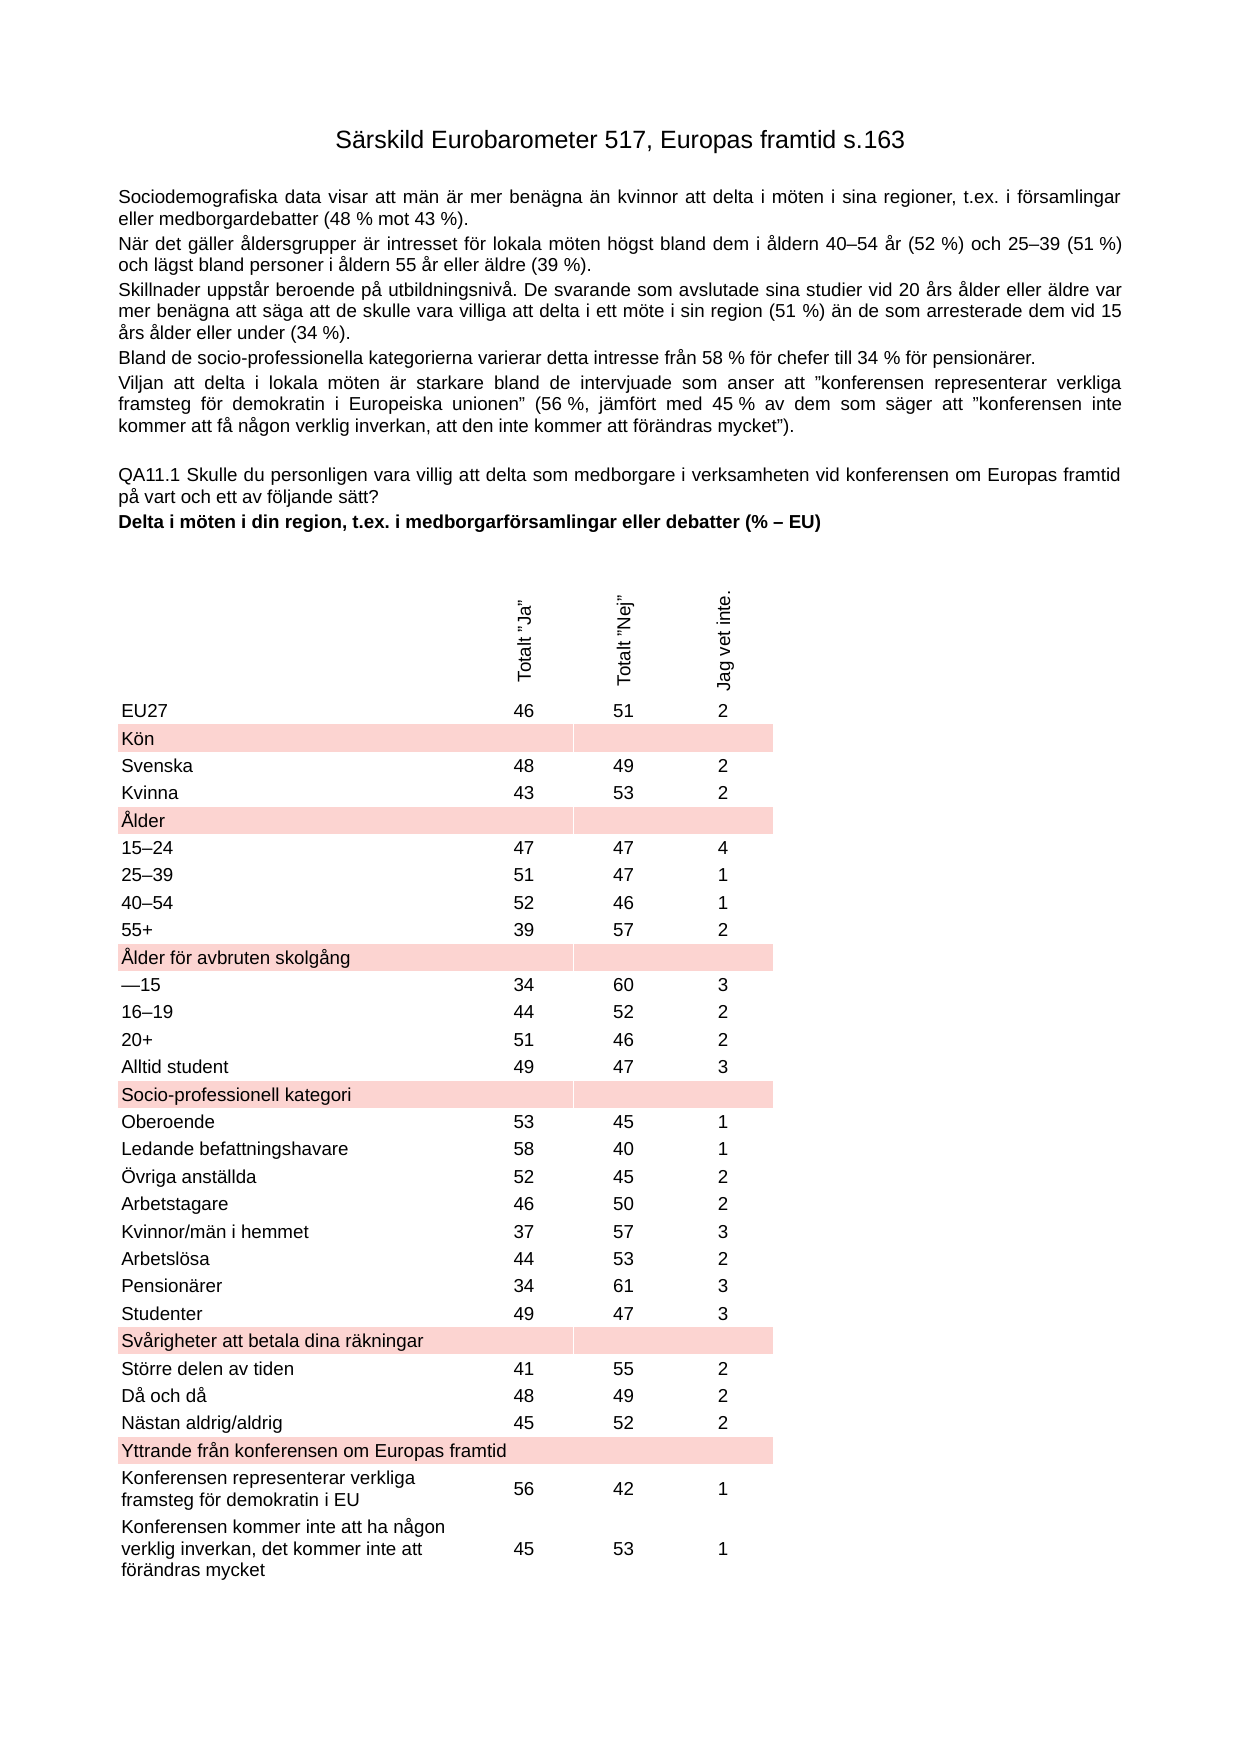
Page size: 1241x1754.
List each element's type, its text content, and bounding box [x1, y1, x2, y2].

table_cell 3 [673, 1272, 773, 1300]
table_cell 52 [474, 1163, 573, 1190]
table_cell 3 [673, 971, 773, 998]
table_cell 61 [574, 1272, 673, 1300]
table_cell 60 [574, 971, 673, 998]
table_cell 1 [673, 1108, 773, 1135]
table_cell 45 [474, 1513, 573, 1583]
text Delta i möten i din region, t.ex. i medborgarförsamlingar eller debatter (% – EU) [118, 511, 1122, 532]
table_cell [673, 724, 773, 752]
table_cell 34 [474, 1272, 573, 1300]
table_cell 53 [474, 1108, 573, 1135]
table_cell 49 [474, 1300, 573, 1327]
table_cell 49 [574, 752, 673, 779]
table_header Jag vet inte. [673, 585, 773, 697]
table_cell 42 [574, 1464, 673, 1513]
table_cell Ledande befattningshavare [118, 1135, 474, 1163]
table_cell 15–24 [118, 834, 474, 861]
table_cell Svenska [118, 752, 474, 779]
table_cell Kvinna [118, 779, 474, 807]
table_cell [574, 1081, 673, 1108]
text När det gäller åldersgrupper är intresset för lokala möten högst bland dem i åldern 40–54 år (52 %) och 25–39 (51 %) och lägst bland personer i åldern 55 år eller äldre (39 %). [118, 232, 1122, 276]
table_cell 45 [574, 1163, 673, 1190]
table_cell 3 [673, 1218, 773, 1245]
table_cell 2 [673, 752, 773, 779]
table_cell 58 [474, 1135, 573, 1163]
table_cell Då och då [118, 1382, 474, 1409]
table_cell 2 [673, 1190, 773, 1217]
table_cell 57 [574, 916, 673, 943]
table_cell Arbetstagare [118, 1190, 474, 1217]
table_cell 2 [673, 1355, 773, 1382]
table_cell —15 [118, 971, 474, 998]
table_cell 44 [474, 1245, 573, 1272]
table_cell 55+ [118, 916, 474, 943]
table_cell 47 [574, 834, 673, 861]
table_cell 40–54 [118, 889, 474, 916]
table_cell 45 [574, 1108, 673, 1135]
table_cell Pensionärer [118, 1272, 474, 1300]
table_header Totalt ”Nej” [574, 585, 673, 697]
table_cell 2 [673, 998, 773, 1026]
table_cell [574, 944, 673, 971]
table_cell 41 [474, 1355, 573, 1382]
table_cell [673, 1081, 773, 1108]
table_cell 39 [474, 916, 573, 943]
table_cell Större delen av tiden [118, 1355, 474, 1382]
table_cell 25–39 [118, 861, 474, 889]
table_cell Kvinnor/män i hemmet [118, 1218, 474, 1245]
table_cell 2 [673, 779, 773, 807]
table_cell [474, 1081, 573, 1108]
table_cell [474, 807, 573, 834]
table_cell 53 [574, 1513, 673, 1583]
table_cell 2 [673, 1382, 773, 1409]
table_cell 52 [574, 1409, 673, 1437]
table_cell 53 [574, 779, 673, 807]
table_cell Yttrande från konferensen om Europas framtid [118, 1437, 673, 1464]
table_cell 49 [474, 1053, 573, 1081]
table_cell 1 [673, 1513, 773, 1583]
table_cell Oberoende [118, 1108, 474, 1135]
table_cell 1 [673, 889, 773, 916]
table_cell 47 [474, 834, 573, 861]
table_cell 51 [474, 1026, 573, 1053]
table_cell 51 [574, 697, 673, 724]
table_cell [673, 944, 773, 971]
table_cell 43 [474, 779, 573, 807]
table_cell 49 [574, 1382, 673, 1409]
table_cell [474, 1327, 573, 1354]
table_cell 2 [673, 1409, 773, 1437]
table_cell 2 [673, 1163, 773, 1190]
table_cell Alltid student [118, 1053, 474, 1081]
text QA11.1 Skulle du personligen vara villig att delta som medborgare i verksamheten vid konferensen om Europas framtid på vart och ett av följande sätt? [118, 464, 1122, 507]
table_cell 3 [673, 1053, 773, 1081]
table_cell 50 [574, 1190, 673, 1217]
table_cell 46 [574, 889, 673, 916]
table_cell [574, 807, 673, 834]
table_cell Konferensen kommer inte att ha någon verklig inverkan, det kommer inte att förändras mycket [118, 1513, 474, 1583]
table_cell 44 [474, 998, 573, 1026]
table_cell 46 [574, 1026, 673, 1053]
table_cell 57 [574, 1218, 673, 1245]
table_cell 56 [474, 1464, 573, 1513]
table_cell 46 [474, 697, 573, 724]
text Viljan att delta i lokala möten är starkare bland de intervjuade som anser att ”konferensen representerar verkliga framsteg för demokratin i Europeiska unionen” (56 %, jämfört med 45 % av dem som säger att ”konferensen inte kommer att få någon verklig inverkan, att den inte kommer att förändras mycket”). [118, 371, 1122, 436]
table_cell [474, 724, 573, 752]
table_cell Ålder [118, 807, 474, 834]
table_cell [673, 1327, 773, 1354]
table_cell 47 [574, 861, 673, 889]
table_cell 52 [574, 998, 673, 1026]
text Bland de socio-professionella kategorierna varierar detta intresse från 58 % för chefer till 34 % för pensionärer. [118, 347, 1122, 368]
table_cell 1 [673, 1464, 773, 1513]
table_cell 2 [673, 1245, 773, 1272]
table_cell 2 [673, 916, 773, 943]
table_cell Ålder för avbruten skolgång [118, 944, 474, 971]
table_cell [474, 944, 573, 971]
table_cell 1 [673, 1135, 773, 1163]
table_header Totalt ”Ja” [474, 585, 573, 697]
table_cell [673, 807, 773, 834]
table_cell 37 [474, 1218, 573, 1245]
table_cell 48 [474, 752, 573, 779]
table_cell 2 [673, 1026, 773, 1053]
table_cell 52 [474, 889, 573, 916]
table_cell 46 [474, 1190, 573, 1217]
table_cell Svårigheter att betala dina räkningar [118, 1327, 474, 1354]
table_cell [574, 1327, 673, 1354]
table_cell Konferensen representerar verkliga framsteg för demokratin i EU [118, 1464, 474, 1513]
table_cell [574, 724, 673, 752]
table_cell 4 [673, 834, 773, 861]
table_cell 47 [574, 1053, 673, 1081]
text Skillnader uppstår beroende på utbildningsnivå. De svarande som avslutade sina studier vid 20 års ålder eller äldre var mer benägna att säga att de skulle vara villiga att delta i ett möte i sin region (51 %) än de som arresterade dem vid 15 års ålder eller under (34 %). [118, 279, 1122, 343]
table_cell 16–19 [118, 998, 474, 1026]
table_cell Socio-professionell kategori [118, 1081, 474, 1108]
table_cell 3 [673, 1300, 773, 1327]
table_cell 51 [474, 861, 573, 889]
table_cell Studenter [118, 1300, 474, 1327]
table_cell Övriga anställda [118, 1163, 474, 1190]
table_cell 48 [474, 1382, 573, 1409]
table_cell 53 [574, 1245, 673, 1272]
table_cell 47 [574, 1300, 673, 1327]
table_header [118, 585, 474, 697]
table_cell 20+ [118, 1026, 474, 1053]
table_cell EU27 [118, 697, 474, 724]
table_cell 34 [474, 971, 573, 998]
table_cell 1 [673, 861, 773, 889]
table_cell Kön [118, 724, 474, 752]
table_cell 40 [574, 1135, 673, 1163]
text Sociodemografiska data visar att män är mer benägna än kvinnor att delta i möten i sina regioner, t.ex. i församlingar eller medborgardebatter (48 % mot 43 %). [118, 186, 1122, 229]
table_cell 55 [574, 1355, 673, 1382]
table_cell 2 [673, 697, 773, 724]
table_cell [673, 1437, 773, 1464]
table_cell Nästan aldrig/aldrig [118, 1409, 474, 1437]
table_cell Arbetslösa [118, 1245, 474, 1272]
table_cell 45 [474, 1409, 573, 1437]
